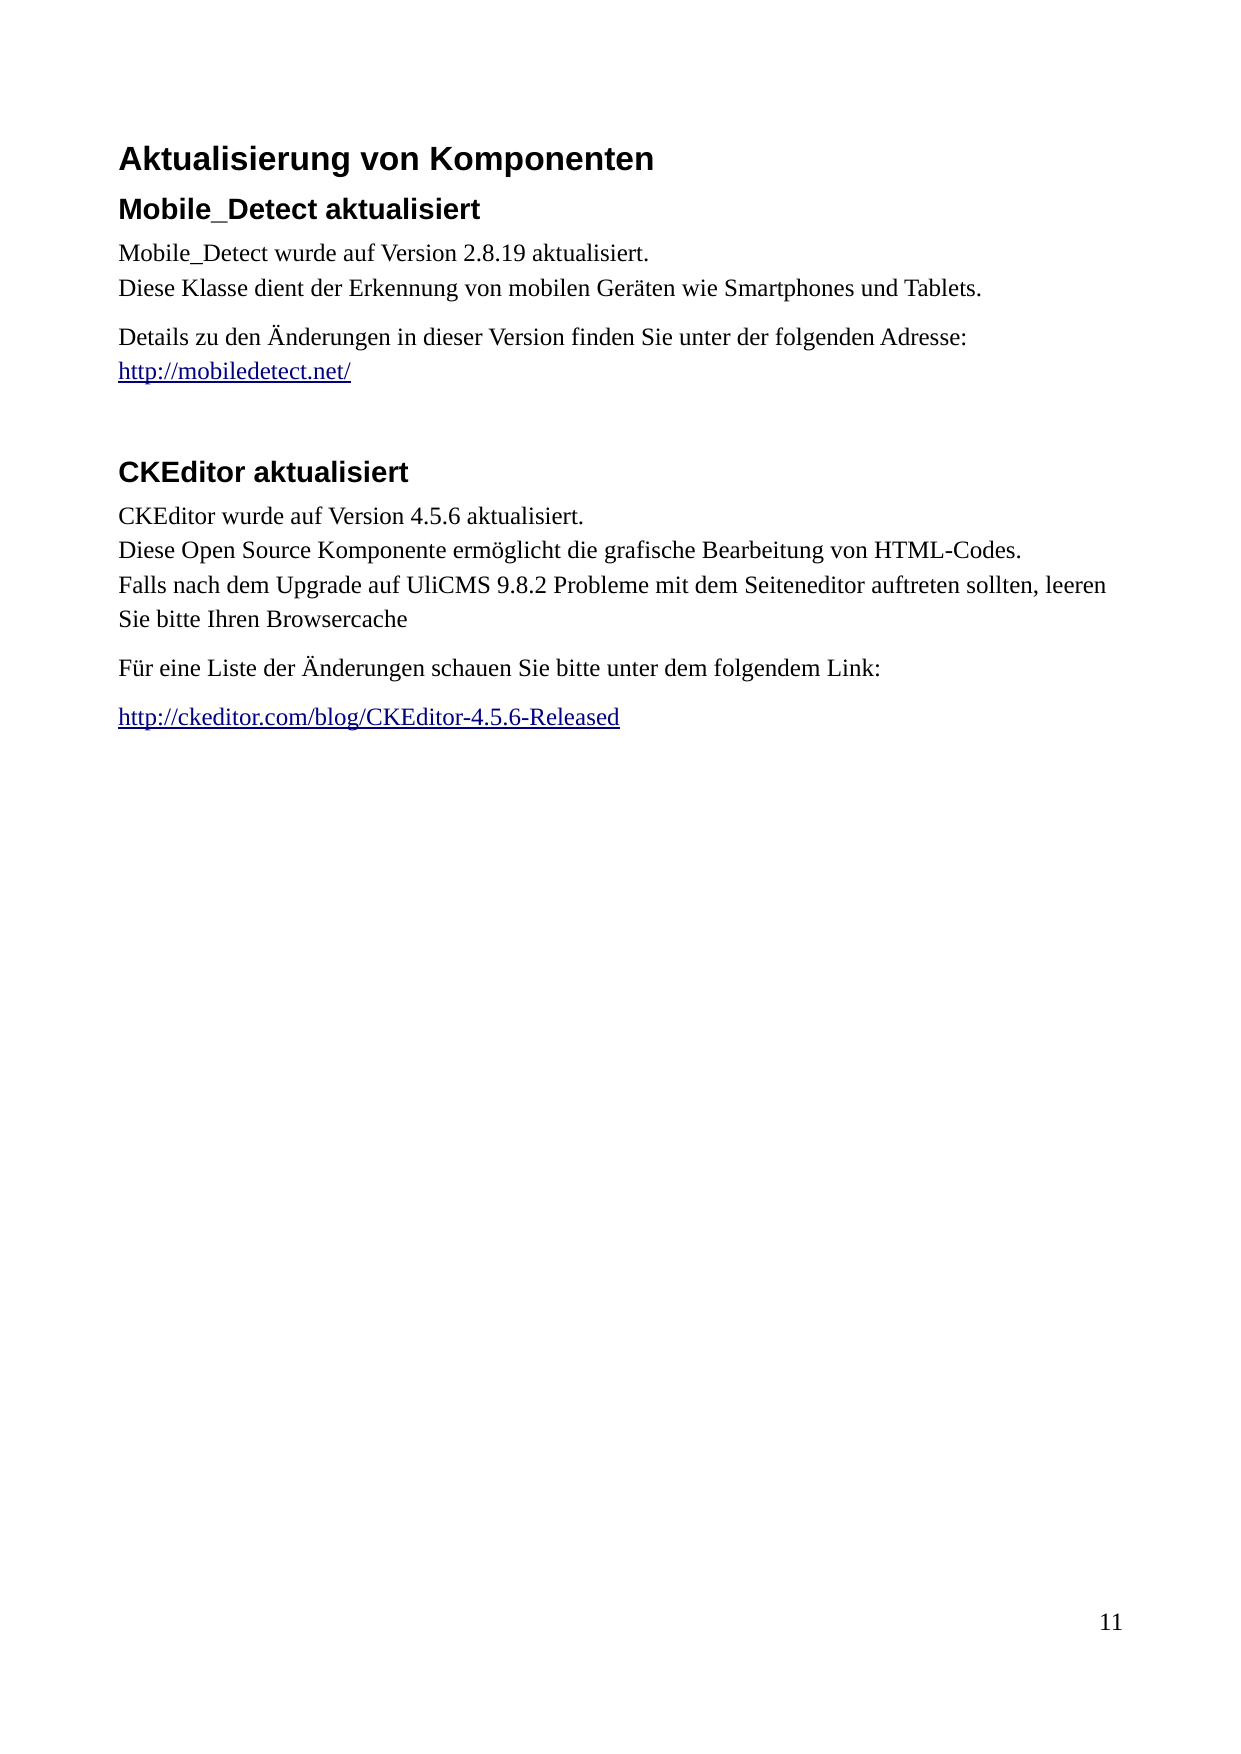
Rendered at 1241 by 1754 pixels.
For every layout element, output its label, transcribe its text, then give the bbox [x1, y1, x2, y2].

text Details zu den Änderungen in dieser Version finden Sie unter der folgenden Adresse: http://mobiledetect.net/ [118, 322, 1123, 385]
subtitle Mobile_Detect aktualisiert [118, 192, 1123, 226]
text http://ckeditor.com/blog/CKEditor-4.5.6-Released [118, 702, 1123, 731]
text Mobile_Detect wurde auf Version 2.8.19 aktualisiert. Diese Klasse dient der Erkennung von mobilen Geräten wie Smartphones und Tablets. [118, 238, 1123, 302]
subtitle CKEditor aktualisiert [118, 454, 1123, 488]
text Für eine Liste der Änderungen schauen Sie bitte unter dem folgendem Link: [118, 653, 1123, 682]
subtitle Aktualisierung von Komponenten [118, 139, 1123, 178]
text CKEditor wurde auf Version 4.5.6 aktualisiert. Diese Open Source Komponente ermöglicht die grafische Bearbeitung von HTML-Codes. Falls nach dem Upgrade auf UliCMS 9.8.2 Probleme mit dem Seiteneditor auftreten sollten, leeren Sie bitte Ihren Browsercache [118, 501, 1123, 633]
